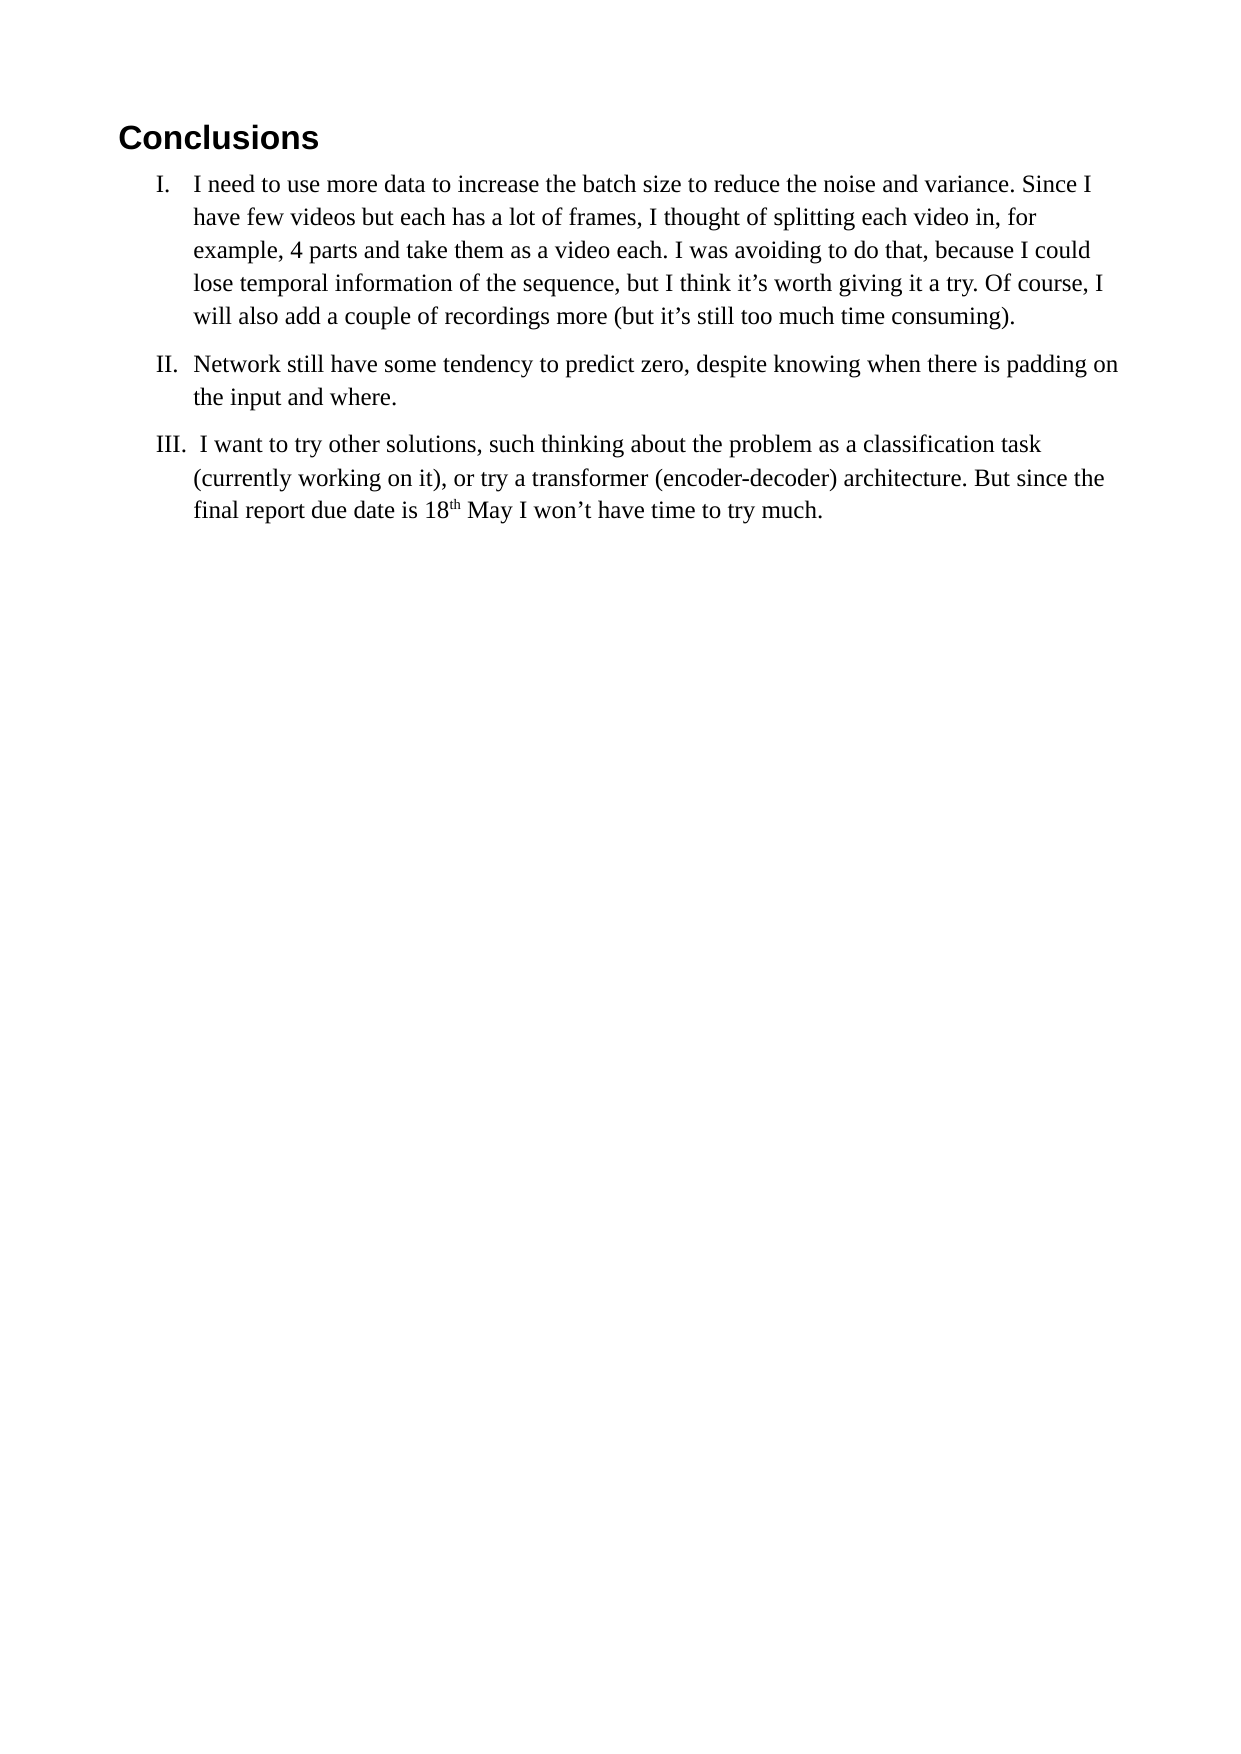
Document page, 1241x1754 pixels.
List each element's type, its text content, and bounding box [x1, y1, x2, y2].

list I need to use more data to increase the batch size to reduce the noise and variance. Since I have few videos but each has a lot of frames, I thought of splitting each video in, for example, 4 parts and take them as a video each. I was avoiding to do that, because I could lose temporal information of the sequence, but I think it’s worth giving it a try. Of course, I will also add a couple of recordings more (but it’s still too much time consuming). [156, 169, 1122, 330]
list I want to try other solutions, such thinking about the problem as a classification task (currently working on it), or try a transformer (encoder-decoder) architecture. But since the final report due date is 18th May I won’t have time to try much. [156, 429, 1122, 524]
subtitle Conclusions [118, 118, 1122, 157]
list Network still have some tendency to predict zero, despite knowing when there is padding on the input and where. [156, 349, 1122, 411]
